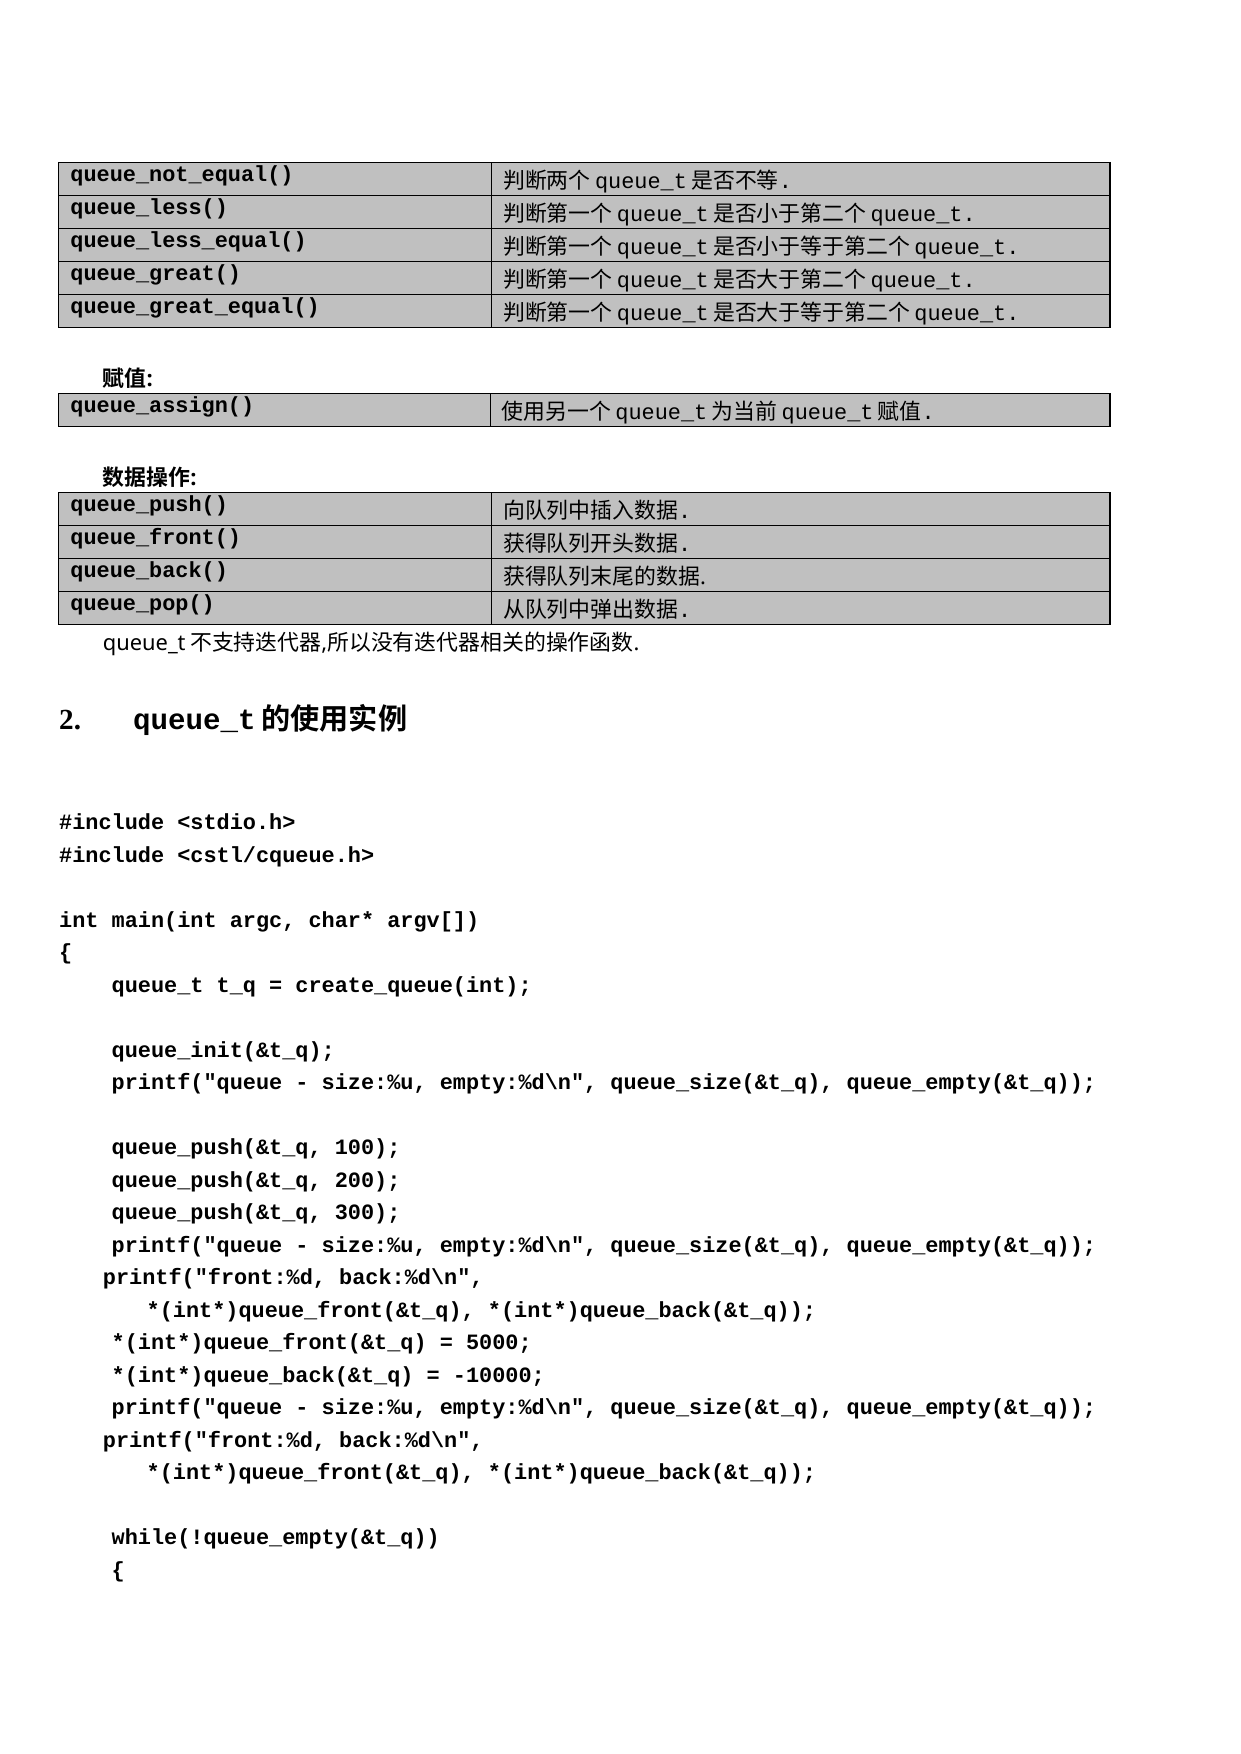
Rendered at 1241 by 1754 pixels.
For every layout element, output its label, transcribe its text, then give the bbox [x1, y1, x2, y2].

table_cell 判断第一个queue_t是否小于第二个queue_t. [492, 196, 1109, 228]
text #include <stdio.h> [59, 808, 1181, 840]
text 数据操作: [59, 459, 1181, 492]
table_cell 判断第一个queue_t是否大于第二个queue_t. [492, 262, 1109, 294]
table_cell queue_less() [59, 196, 491, 228]
subtitle queue_t的使用实例 [59, 684, 1181, 749]
text *(int*)queue_front(&t_q) = 5000; [59, 1328, 1181, 1360]
text *(int*)queue_back(&t_q) = -10000; [59, 1360, 1181, 1393]
text queue_push(&t_q, 300); [59, 1198, 1181, 1230]
table_cell 判断第一个queue_t是否大于等于第二个queue_t. [492, 295, 1109, 327]
table_header 向队列中插入数据. [492, 493, 1109, 525]
table_header queue_push() [59, 493, 491, 525]
text queue_t不支持迭代器,所以没有迭代器相关的操作函数. [59, 625, 1181, 657]
table_header 使用另一个queue_t为当前queue_t赋值. [491, 394, 1109, 426]
table_cell 判断两个queue_t是否不等. [492, 163, 1109, 195]
table_header queue_assign() [59, 394, 490, 426]
table_cell queue_less_equal() [59, 229, 491, 261]
text { [59, 938, 1181, 970]
text *(int*)queue_front(&t_q), *(int*)queue_back(&t_q)); [103, 1458, 1181, 1490]
table_cell queue_front() [59, 526, 491, 558]
text queue_push(&t_q, 100); [59, 1133, 1181, 1165]
text printf("front:%d, back:%d\n", [59, 1263, 1181, 1295]
text *(int*)queue_front(&t_q), *(int*)queue_back(&t_q)); [103, 1295, 1181, 1328]
text while(!queue_empty(&t_q)) [59, 1523, 1181, 1555]
text int main(int argc, char* argv[]) [59, 905, 1181, 938]
table_cell 获得队列末尾的数据. [492, 559, 1109, 591]
table_cell queue_not_equal() [59, 163, 491, 195]
text queue_init(&t_q); [59, 1035, 1181, 1068]
text #include <cstl/cqueue.h> [59, 840, 1181, 873]
text printf("queue - size:%u, empty:%d\n", queue_size(&t_q), queue_empty(&t_q)); [59, 1068, 1181, 1100]
table_cell 获得队列开头数据. [492, 526, 1109, 558]
table_cell 判断第一个queue_t是否小于等于第二个queue_t. [492, 229, 1109, 261]
text queue_t t_q = create_queue(int); [59, 970, 1181, 1003]
text printf("queue - size:%u, empty:%d\n", queue_size(&t_q), queue_empty(&t_q)); [59, 1393, 1181, 1425]
text printf("queue - size:%u, empty:%d\n", queue_size(&t_q), queue_empty(&t_q)); [59, 1230, 1181, 1263]
text queue_push(&t_q, 200); [59, 1165, 1181, 1198]
table_cell 从队列中弹出数据. [492, 592, 1109, 624]
text printf("front:%d, back:%d\n", [59, 1425, 1181, 1458]
table_cell queue_great() [59, 262, 491, 294]
text { [59, 1555, 1181, 1588]
table_cell queue_back() [59, 559, 491, 591]
text 赋值: [59, 361, 1181, 393]
table_cell queue_pop() [59, 592, 491, 624]
table_cell queue_great_equal() [59, 295, 491, 327]
